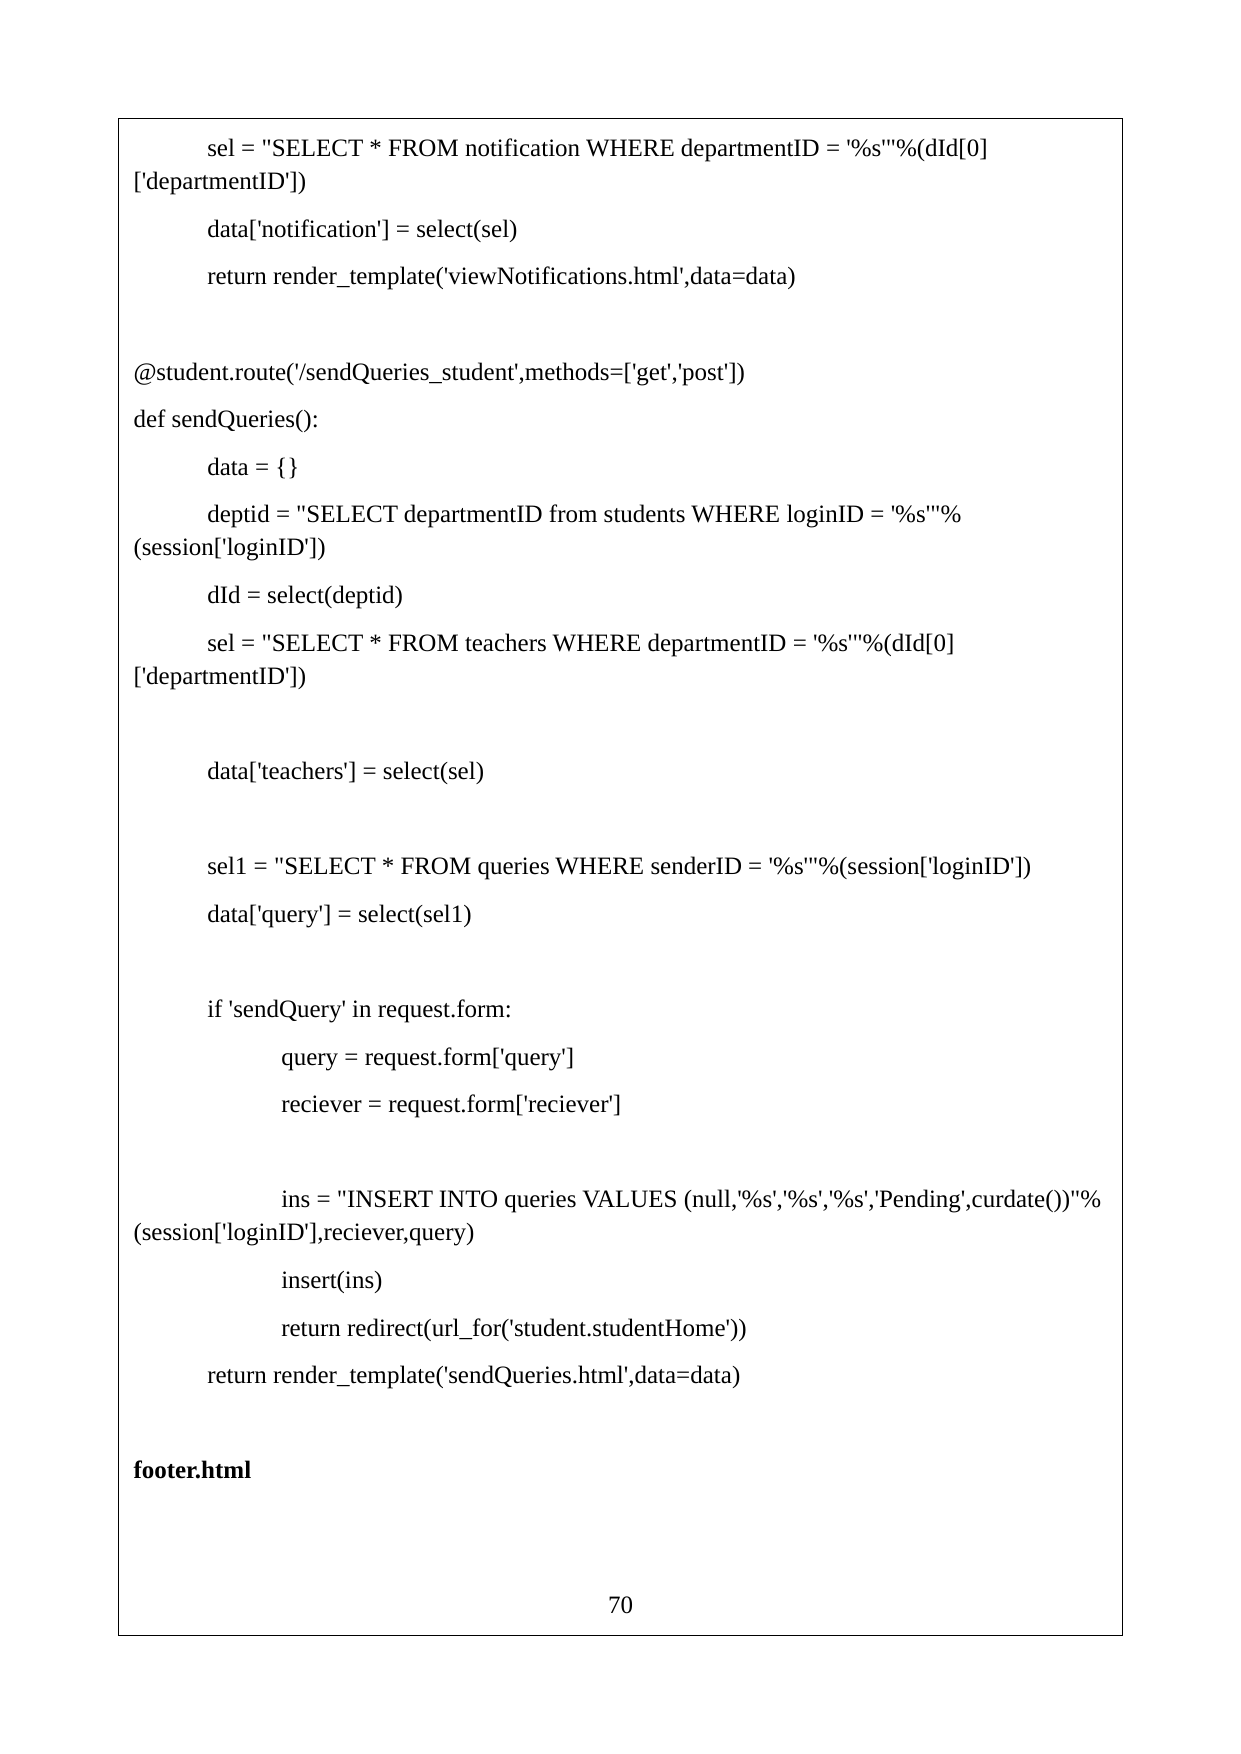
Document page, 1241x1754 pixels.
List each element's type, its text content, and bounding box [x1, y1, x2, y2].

text data['notification'] = select(sel) [133, 214, 1107, 243]
text ins = "INSERT INTO queries VALUES (null,'%s','%s','%s','Pending',curdate())"%(session['loginID'],reciever,query) [133, 1184, 1107, 1246]
text dId = select(deptid) [133, 580, 1107, 609]
text data['query'] = select(sel1) [133, 899, 1107, 927]
text return render_template('viewNotifications.html',data=data) [133, 261, 1107, 290]
text data = {} [133, 452, 1107, 481]
text insert(ins) [133, 1265, 1107, 1294]
text return render_template('sendQueries.html',data=data) [133, 1360, 1107, 1389]
text reciever = request.form['reciever'] [133, 1089, 1107, 1118]
text deptid = "SELECT departmentID from students WHERE loginID = '%s'"%(session['loginID']) [133, 499, 1107, 561]
text sel1 = "SELECT * FROM queries WHERE senderID = '%s'"%(session['loginID']) [133, 851, 1107, 880]
text sel = "SELECT * FROM teachers WHERE departmentID = '%s'"%(dId[0]['departmentID']) [133, 628, 1107, 689]
text return redirect(url_for('student.studentHome')) [133, 1313, 1107, 1341]
text data['teachers'] = select(sel) [133, 756, 1107, 785]
text query = request.form['query'] [133, 1042, 1107, 1070]
text def sendQueries(): [133, 404, 1107, 433]
text sel = "SELECT * FROM notification WHERE departmentID = '%s'"%(dId[0]['departmentID']) [133, 133, 1107, 195]
text if 'sendQuery' in request.form: [133, 994, 1107, 1023]
text @student.route('/sendQueries_student',methods=['get','post']) [133, 357, 1107, 385]
text footer.html [133, 1455, 1107, 1484]
